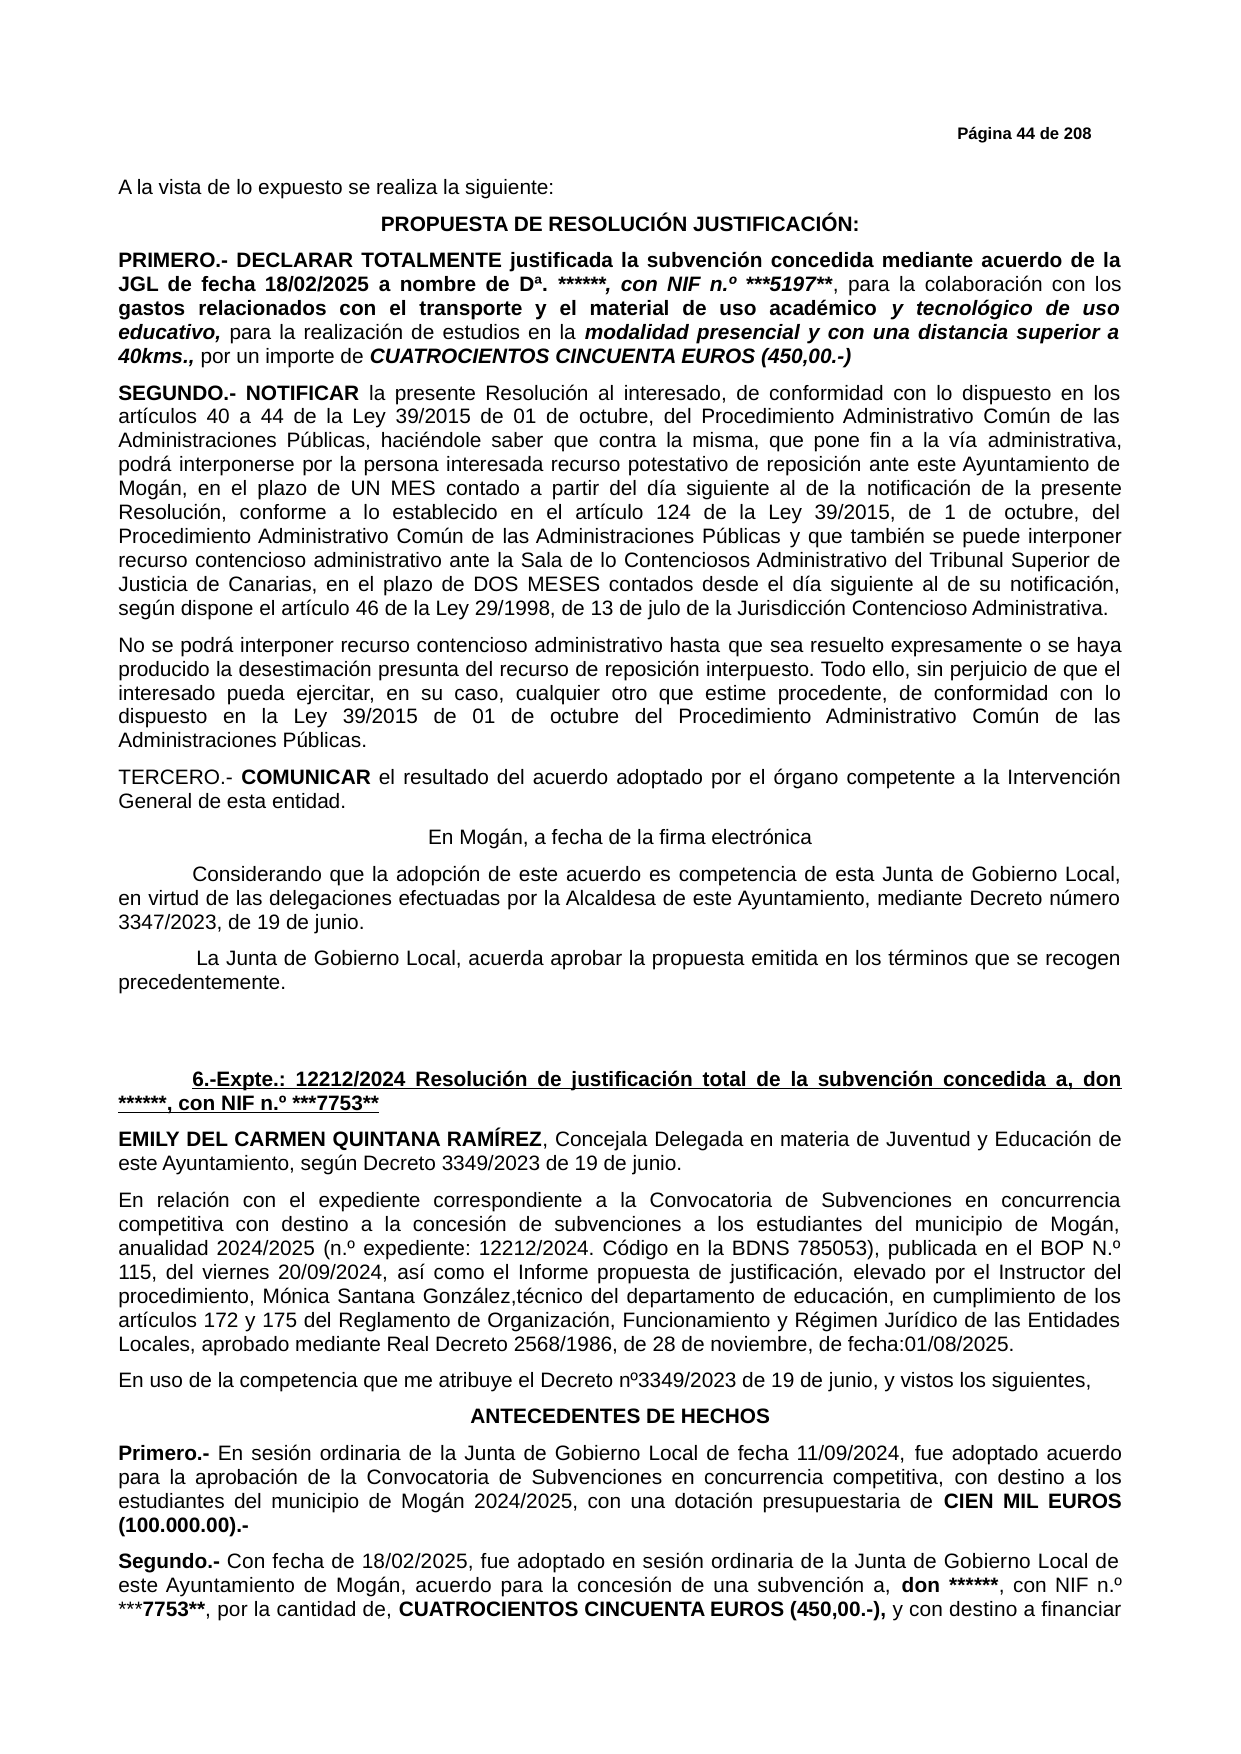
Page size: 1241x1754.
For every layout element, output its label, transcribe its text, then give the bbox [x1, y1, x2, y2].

text ANTECEDENTES DE HECHOS [118, 1404, 1122, 1428]
text No se podrá interponer recurso contencioso administrativo hasta que sea resuelto expresamente o se haya producido la desestimación presunta del recurso de reposición interpuesto. Todo ello, sin perjuicio de que el interesado pueda ejercitar, en su caso, cualquier otro que estime procedente, de conformidad con lo dispuesto en la Ley 39/2015 de 01 de octubre del Procedimiento Administrativo Común de las Administraciones Públicas. [118, 632, 1122, 752]
text Segundo.- Con fecha de 18/02/2025, fue adoptado en sesión ordinaria de la Junta de Gobierno Local de este Ayuntamiento de Mogán, acuerdo para la concesión de una subvención a, don ******, con NIF n.º ***7753**, por la cantidad de, CUATROCIENTOS CINCUENTA EUROS (450,00.-), y con destino a financiar [118, 1549, 1122, 1621]
text SEGUNDO.- NOTIFICAR la presente Resolución al interesado, de conformidad con lo dispuesto en los artículos 40 a 44 de la Ley 39/2015 de 01 de octubre, del Procedimiento Administrativo Común de las Administraciones Públicas, haciéndole saber que contra la misma, que pone fin a la vía administrativa, podrá interponerse por la persona interesada recurso potestativo de reposición ante este Ayuntamiento de Mogán, en el plazo de UN MES contado a partir del día siguiente al de la notificación de la presente Resolución, conforme a lo establecido en el artículo 124 de la Ley 39/2015, de 1 de octubre, del Procedimiento Administrativo Común de las Administraciones Públicas y que también se puede interponer recurso contencioso administrativo ante la Sala de lo Contenciosos Administrativo del Tribunal Superior de Justicia de Canarias, en el plazo de DOS MESES contados desde el día siguiente al de su notificación, según dispone el artículo 46 de la Ley 29/1998, de 13 de julo de la Jurisdicción Contencioso Administrativa. [118, 380, 1122, 620]
text EMILY DEL CARMEN QUINTANA RAMÍREZ, Concejala Delegada en materia de Juventud y Educación de este Ayuntamiento, según Decreto 3349/2023 de 19 de junio. [118, 1127, 1122, 1175]
text En relación con el expediente correspondiente a la Convocatoria de Subvenciones en concurrencia competitiva con destino a la concesión de subvenciones a los estudiantes del municipio de Mogán, anualidad 2024/2025 (n.º expediente: 12212/2024. Código en la BDNS 785053), publicada en el BOP N.º 115, del viernes 20/09/2024, así como el Informe propuesta de justificación, elevado por el Instructor del procedimiento, Mónica Santana González,técnico del departamento de educación, en cumplimiento de los artículos 172 y 175 del Reglamento de Organización, Funcionamiento y Régimen Jurídico de las Entidades Locales, aprobado mediante Real Decreto 2568/1986, de 28 de noviembre, de fecha:01/08/2025. [118, 1188, 1122, 1355]
text En Mogán, a fecha de la firma electrónica [118, 825, 1122, 849]
text En uso de la competencia que me atribuye el Decreto nº3349/2023 de 19 de junio, y vistos los siguientes, [118, 1368, 1122, 1392]
text TERCERO.- COMUNICAR el resultado del acuerdo adoptado por el órgano competente a la Intervención General de esta entidad. [118, 765, 1122, 813]
text Considerando que la adopción de este acuerdo es competencia de esta Junta de Gobierno Local, en virtud de las delegaciones efectuadas por la Alcaldesa de este Ayuntamiento, mediante Decreto número 3347/2023, de 19 de junio. [118, 862, 1122, 933]
text A la vista de lo expuesto se realiza la siguiente: [118, 175, 1122, 199]
text 6.-Expte.: 12212/2024 Resolución de justificación total de la subvención concedida a, don ******, con NIF n.º ***7753** [118, 1043, 1122, 1115]
text PROPUESTA DE RESOLUCIÓN JUSTIFICACIÓN: [118, 212, 1122, 236]
text PRIMERO.- DECLARAR TOTALMENTE justificada la subvención concedida mediante acuerdo de la JGL de fecha 18/02/2025 a nombre de Dª. ******, con NIF n.º ***5197**, para la colaboración con los gastos relacionados con el transporte y el material de uso académico y tecnológico de uso educativo, para la realización de estudios en la modalidad presencial y con una distancia superior a 40kms., por un importe de CUATROCIENTOS CINCUENTA EUROS (450,00.-) [118, 248, 1122, 368]
text Primero.- En sesión ordinaria de la Junta de Gobierno Local de fecha 11/09/2024, fue adoptado acuerdo para la aprobación de la Convocatoria de Subvenciones en concurrencia competitiva, con destino a los estudiantes del municipio de Mogán 2024/2025, con una dotación presupuestaria de CIEN MIL EUROS (100.000.00).- [118, 1441, 1122, 1537]
text La Junta de Gobierno Local, acuerda aprobar la propuesta emitida en los términos que se recogen precedentemente. [118, 946, 1122, 994]
